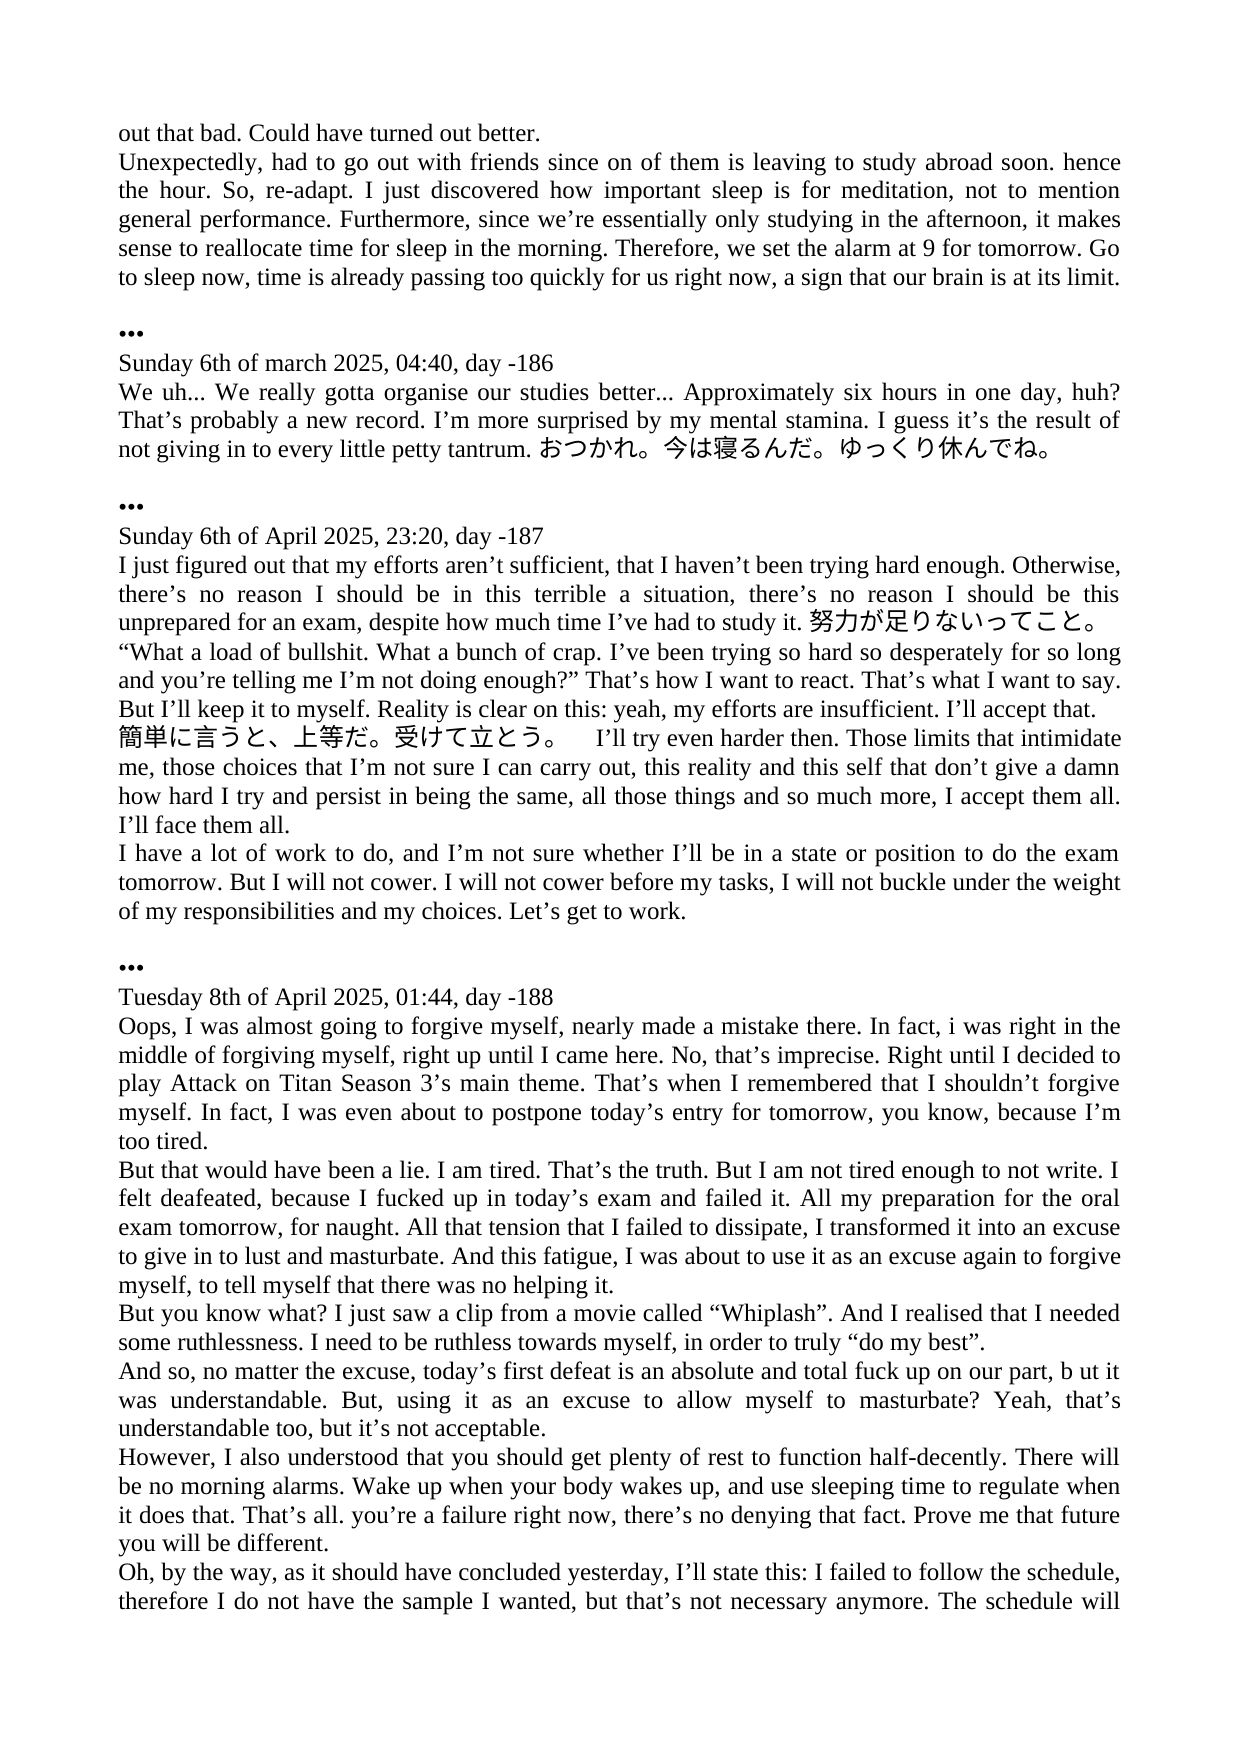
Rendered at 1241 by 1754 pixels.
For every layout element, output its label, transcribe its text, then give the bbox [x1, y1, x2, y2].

text ••• [118, 953, 1122, 982]
text ••• [118, 492, 1122, 521]
text Sunday 6th of march 2025, 04:40, day -186 [118, 348, 1122, 377]
text But that would have been a lie. I am tired. That’s the truth. But I am not tired enough to not write. I felt deafeated, because I fucked up in today’s exam and failed it. All my preparation for the oral exam tomorrow, for naught. All that tension that I failed to dissipate, I transformed it into an excuse to give in to lust and masturbate. And this fatigue, I was about to use it as an excuse again to forgive myself, to tell myself that there was no helping it. [118, 1155, 1122, 1298]
text Oh, by the way, as it should have concluded yesterday, I’ll state this: I failed to follow the schedule, therefore I do not have the sample I wanted, but that’s not necessary anymore. The schedule will [118, 1557, 1122, 1615]
text 簡単に言うと、上等だ。受けて立とう。 I’ll try even harder then. Those limits that intimidate me, those choices that I’m not sure I can carry out, this reality and this self that don’t give a damn how hard I try and persist in being the same, all those things and so much more, I accept them all. I’ll face them all. [118, 723, 1122, 838]
text “What a load of bullshit. What a bunch of crap. I’ve been trying so hard so desperately for so long and you’re telling me I’m not doing enough?” That’s how I want to react. That’s what I want to say. But I’ll keep it to myself. Reality is clear on this: yeah, my efforts are insufficient. I’ll accept that. [118, 637, 1122, 723]
text But you know what? I just saw a clip from a movie called “Whiplash”. And I realised that I needed some ruthlessness. I need to be ruthless towards myself, in order to truly “do my best”. [118, 1298, 1122, 1356]
text We uh... We really gotta organise our studies better... Approximately six hours in one day, huh? That’s probably a new record. I’m more surprised by my mental stamina. I guess it’s the result of not giving in to every little petty tantrum. おつかれ。今は寝るんだ。ゆっくり休んでね。 [118, 377, 1122, 464]
text However, I also understood that you should get plenty of rest to function half-decently. There will be no morning alarms. Wake up when your body wakes up, and use sleeping time to regulate when it does that. That’s all. you’re a failure right now, there’s no denying that fact. Prove me that future you will be different. [118, 1442, 1122, 1557]
text Tuesday 8th of April 2025, 01:44, day -188 [118, 982, 1122, 1011]
text out that bad. Could have turned out better. [118, 118, 1122, 147]
text I just figured out that my efforts aren’t sufficient, that I haven’t been trying hard enough. Otherwise, there’s no reason I should be in this terrible a situation, there’s no reason I should be this unprepared for an exam, despite how much time I’ve had to study it. 努力が足りないってこと。 [118, 550, 1122, 637]
text I have a lot of work to do, and I’m not sure whether I’ll be in a state or position to do the exam tomorrow. But I will not cower. I will not cower before my tasks, I will not buckle under the weight of my responsibilities and my choices. Let’s get to work. [118, 838, 1122, 925]
text Oops, I was almost going to forgive myself, nearly made a mistake there. In fact, i was right in the middle of forgiving myself, right up until I came here. No, that’s imprecise. Right until I decided to play Attack on Titan Season 3’s main theme. That’s when I remembered that I shouldn’t forgive myself. In fact, I was even about to postpone today’s entry for tomorrow, you know, because I’m too tired. [118, 1011, 1122, 1155]
text Unexpectedly, had to go out with friends since on of them is leaving to study abroad soon. hence the hour. So, re-adapt. I just discovered how important sleep is for meditation, not to mention general performance. Furthermore, since we’re essentially only studying in the afternoon, it makes sense to reallocate time for sleep in the morning. Therefore, we set the alarm at 9 for tomorrow. Go to sleep now, time is already passing too quickly for us right now, a sign that our brain is at its limit. [118, 147, 1122, 291]
text And so, no matter the excuse, today’s first defeat is an absolute and total fuck up on our part, b ut it was understandable. But, using it as an excuse to allow myself to masturbate? Yeah, that’s understandable too, but it’s not acceptable. [118, 1356, 1122, 1442]
text Sunday 6th of April 2025, 23:20, day -187 [118, 521, 1122, 550]
text ••• [118, 319, 1122, 348]
